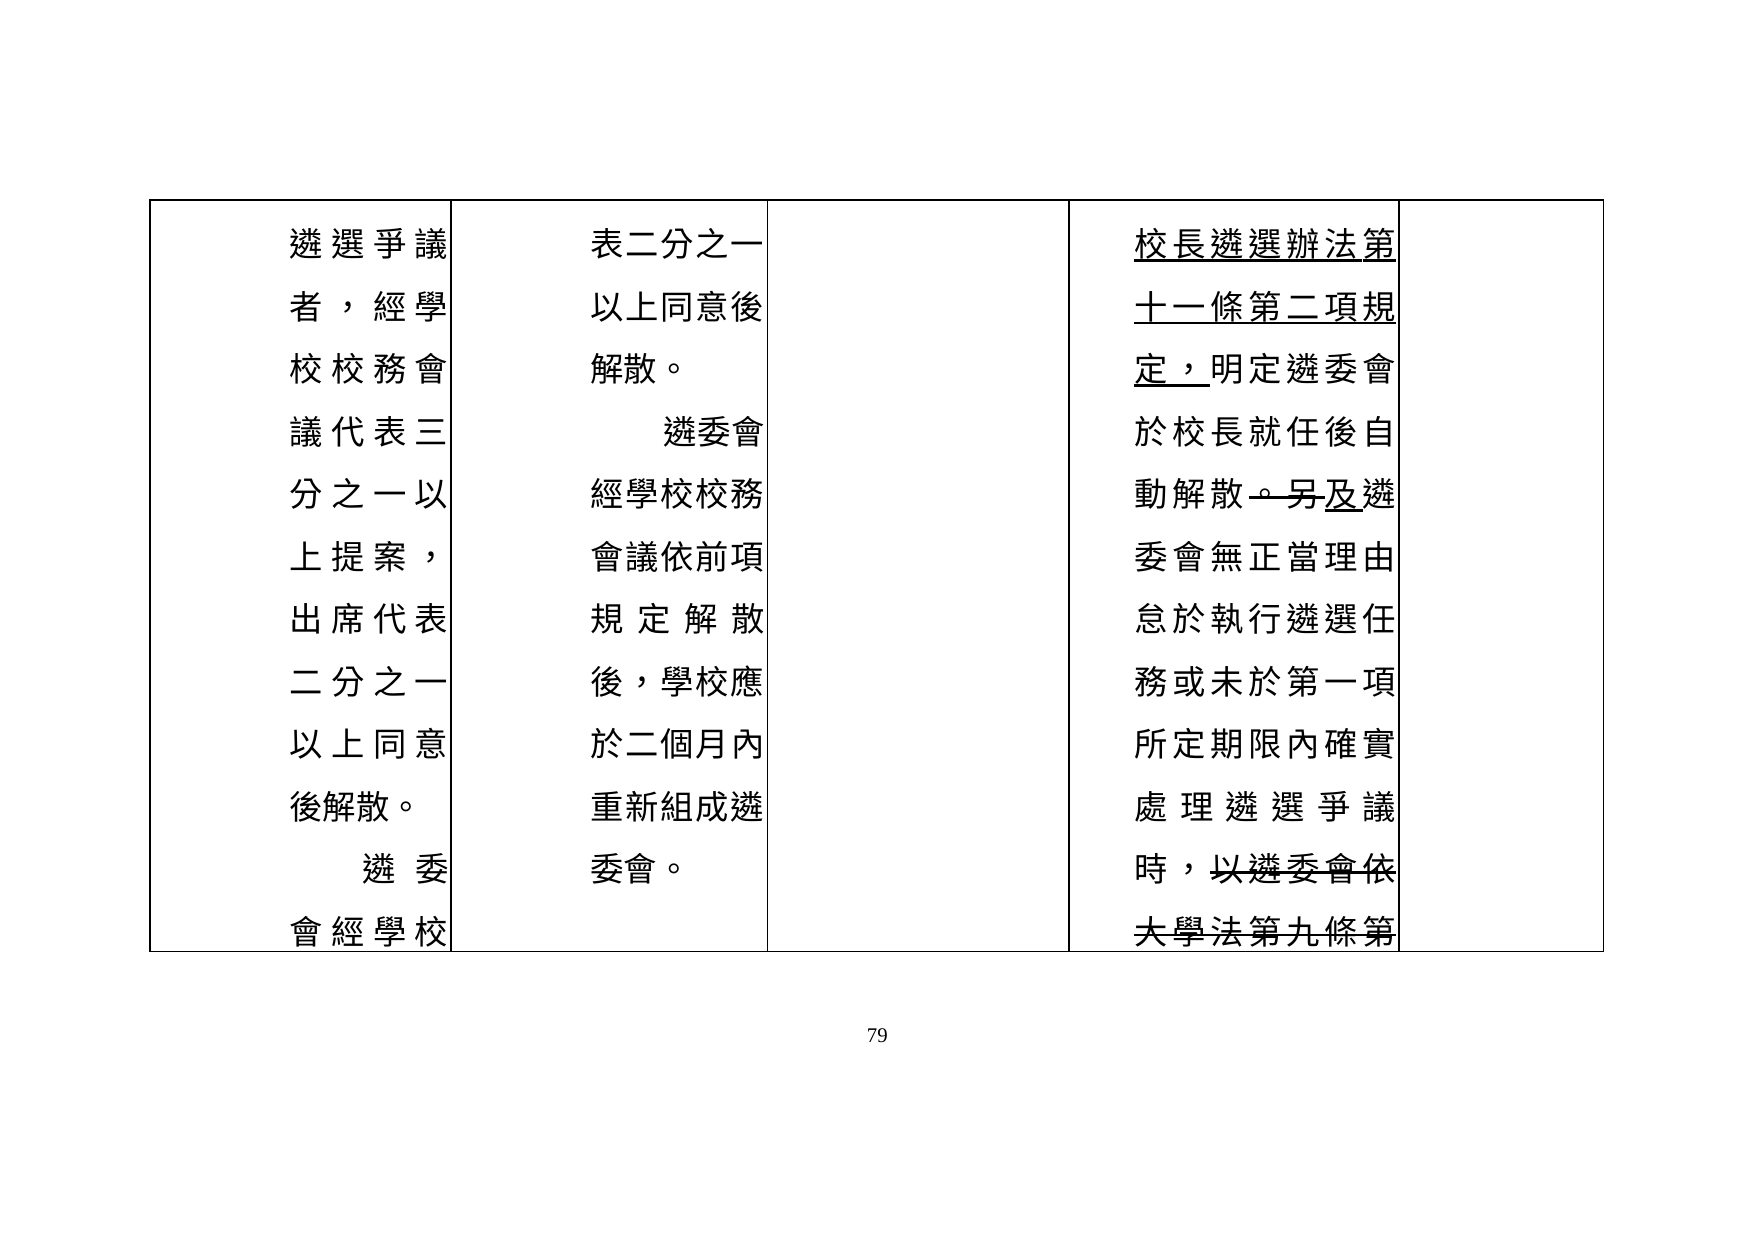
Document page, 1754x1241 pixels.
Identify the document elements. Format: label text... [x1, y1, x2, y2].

table_cell 遴選爭議者，經學校校務會議代表三分之一以上提案，出席代表二分之一以上同意後解散。 遴委會經學校 [151, 201, 450, 951]
table_cell 表二分之一以上同意後解散。 遴委會經學校校務會議依前項規定解散後，學校應於二個月內重新組成遴委會。 [452, 201, 767, 951]
table_cell [1400, 201, 1603, 951]
table_cell 校長遴選辦法第十一條第二項規定，明定遴委會於校長就任後自動解散。另及遴委會無正當理由怠於執行遴選任務或未於第一項所定期限內確實處理遴選爭議時，以遴委會依大學法第九條第 [1070, 201, 1398, 951]
table_cell [768, 201, 1068, 951]
